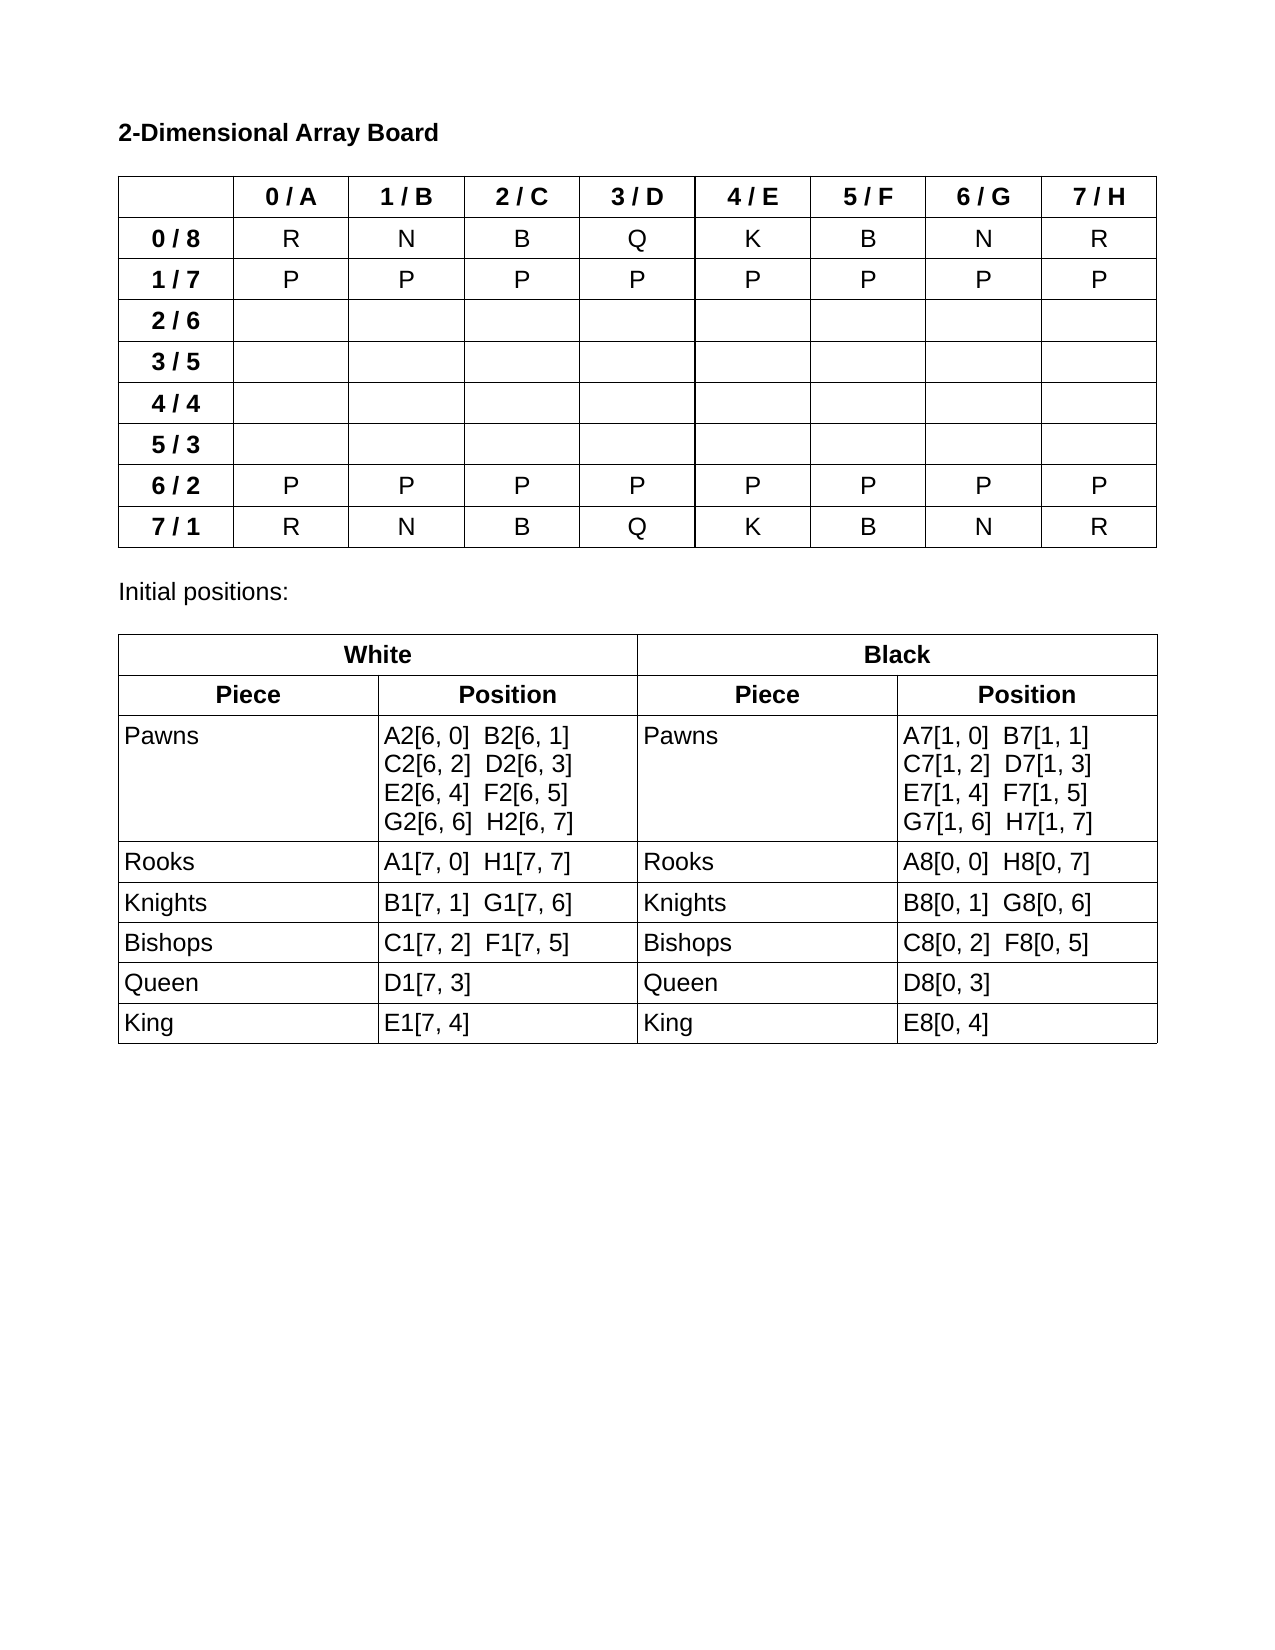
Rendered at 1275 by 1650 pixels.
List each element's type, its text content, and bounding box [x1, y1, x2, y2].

table_cell [580, 383, 694, 423]
table_cell Rooks [119, 842, 378, 882]
table_cell King [638, 1004, 897, 1043]
table_cell B [811, 218, 925, 258]
table_cell R [234, 218, 348, 258]
table_cell [696, 383, 810, 423]
table_cell [349, 424, 464, 464]
table_cell 6 / 2 [119, 465, 233, 506]
table_cell [465, 342, 579, 382]
table_cell [926, 383, 1041, 423]
table_cell R [1042, 218, 1156, 258]
table_cell P [234, 259, 348, 299]
table_cell R [1042, 507, 1156, 547]
table_cell A8[0, 0] H8[0, 7] [898, 842, 1157, 882]
table_cell Queen [638, 963, 897, 1003]
table_cell Bishops [638, 923, 897, 962]
table_cell P [811, 259, 925, 299]
table_cell E1[7, 4] [379, 1004, 637, 1043]
table_cell P [926, 465, 1041, 506]
table_cell P [811, 465, 925, 506]
table_cell [811, 383, 925, 423]
table_cell D1[7, 3] [379, 963, 637, 1003]
table_cell P [580, 259, 694, 299]
table_cell Bishops [119, 923, 378, 962]
table_cell P [926, 259, 1041, 299]
table_header 1 / B [349, 177, 464, 217]
table_cell B [465, 507, 579, 547]
table_cell N [926, 507, 1041, 547]
table_cell [1042, 300, 1156, 341]
table_cell C1[7, 2] F1[7, 5] [379, 923, 637, 962]
table_header 4 / E [696, 177, 810, 217]
table_cell [349, 342, 464, 382]
table_cell 4 / 4 [119, 383, 233, 423]
table_header 7 / H [1042, 177, 1156, 217]
table_header 5 / F [811, 177, 925, 217]
table_cell C8[0, 2] F8[0, 5] [898, 923, 1157, 962]
table_cell [465, 383, 579, 423]
table_cell [1042, 383, 1156, 423]
table_cell [234, 424, 348, 464]
table_cell P [696, 465, 810, 506]
table_cell Position [379, 676, 637, 715]
table_cell 1 / 7 [119, 259, 233, 299]
table_cell E8[0, 4] [898, 1004, 1157, 1043]
table_cell P [1042, 259, 1156, 299]
table_cell P [580, 465, 694, 506]
table_header 0 / A [234, 177, 348, 217]
table_cell [811, 342, 925, 382]
table_cell [234, 383, 348, 423]
table_cell Rooks [638, 842, 897, 882]
table_cell A1[7, 0] H1[7, 7] [379, 842, 637, 882]
table_cell P [465, 259, 579, 299]
table_cell Knights [638, 883, 897, 922]
table_cell [349, 300, 464, 341]
table_cell P [234, 465, 348, 506]
table_cell P [1042, 465, 1156, 506]
table_cell K [696, 218, 810, 258]
table_cell King [119, 1004, 378, 1043]
table_cell [465, 424, 579, 464]
table_cell P [349, 259, 464, 299]
table_cell Piece [638, 676, 897, 715]
table_cell Pawns [638, 716, 897, 841]
table_header 2 / C [465, 177, 579, 217]
table_cell [696, 424, 810, 464]
table_header [119, 177, 233, 217]
table_cell [926, 342, 1041, 382]
table_header White [119, 635, 637, 674]
table_cell [234, 342, 348, 382]
table_cell 2 / 6 [119, 300, 233, 341]
text Initial positions: [118, 577, 1157, 605]
table_cell K [696, 507, 810, 547]
table_cell 0 / 8 [119, 218, 233, 258]
table_header 3 / D [580, 177, 694, 217]
table_cell Q [580, 507, 694, 547]
table_cell N [926, 218, 1041, 258]
table_cell Position [898, 676, 1157, 715]
table_cell B [465, 218, 579, 258]
table_cell [1042, 342, 1156, 382]
table_cell [1042, 424, 1156, 464]
table_header 6 / G [926, 177, 1041, 217]
table_cell Knights [119, 883, 378, 922]
table_cell Piece [119, 676, 378, 715]
text 2-Dimensional Array Board [118, 118, 1157, 147]
table_cell [811, 424, 925, 464]
table_cell [580, 424, 694, 464]
table_cell [696, 300, 810, 341]
table_header Black [638, 635, 1157, 674]
table_cell A7[1, 0] B7[1, 1] C7[1, 2] D7[1, 3] E7[1, 4] F7[1, 5] G7[1, 6] H7[1, 7] [898, 716, 1157, 841]
table_cell Pawns [119, 716, 378, 841]
table_cell [811, 300, 925, 341]
table_cell B1[7, 1] G1[7, 6] [379, 883, 637, 922]
table_cell Q [580, 218, 694, 258]
table_cell [926, 300, 1041, 341]
table_cell [926, 424, 1041, 464]
table_cell N [349, 507, 464, 547]
table_cell P [349, 465, 464, 506]
table_cell [696, 342, 810, 382]
table_cell A2[6, 0] B2[6, 1] C2[6, 2] D2[6, 3] E2[6, 4] F2[6, 5] G2[6, 6] H2[6, 7] [379, 716, 637, 841]
table_cell [580, 300, 694, 341]
table_cell D8[0, 3] [898, 963, 1157, 1003]
table_cell [580, 342, 694, 382]
table_cell R [234, 507, 348, 547]
table_cell B [811, 507, 925, 547]
table_cell 7 / 1 [119, 507, 233, 547]
table_cell 3 / 5 [119, 342, 233, 382]
table_cell [349, 383, 464, 423]
table_cell B8[0, 1] G8[0, 6] [898, 883, 1157, 922]
table_cell [234, 300, 348, 341]
table_cell [465, 300, 579, 341]
table_cell P [696, 259, 810, 299]
table_cell Queen [119, 963, 378, 1003]
table_cell P [465, 465, 579, 506]
table_cell N [349, 218, 464, 258]
table_cell 5 / 3 [119, 424, 233, 464]
